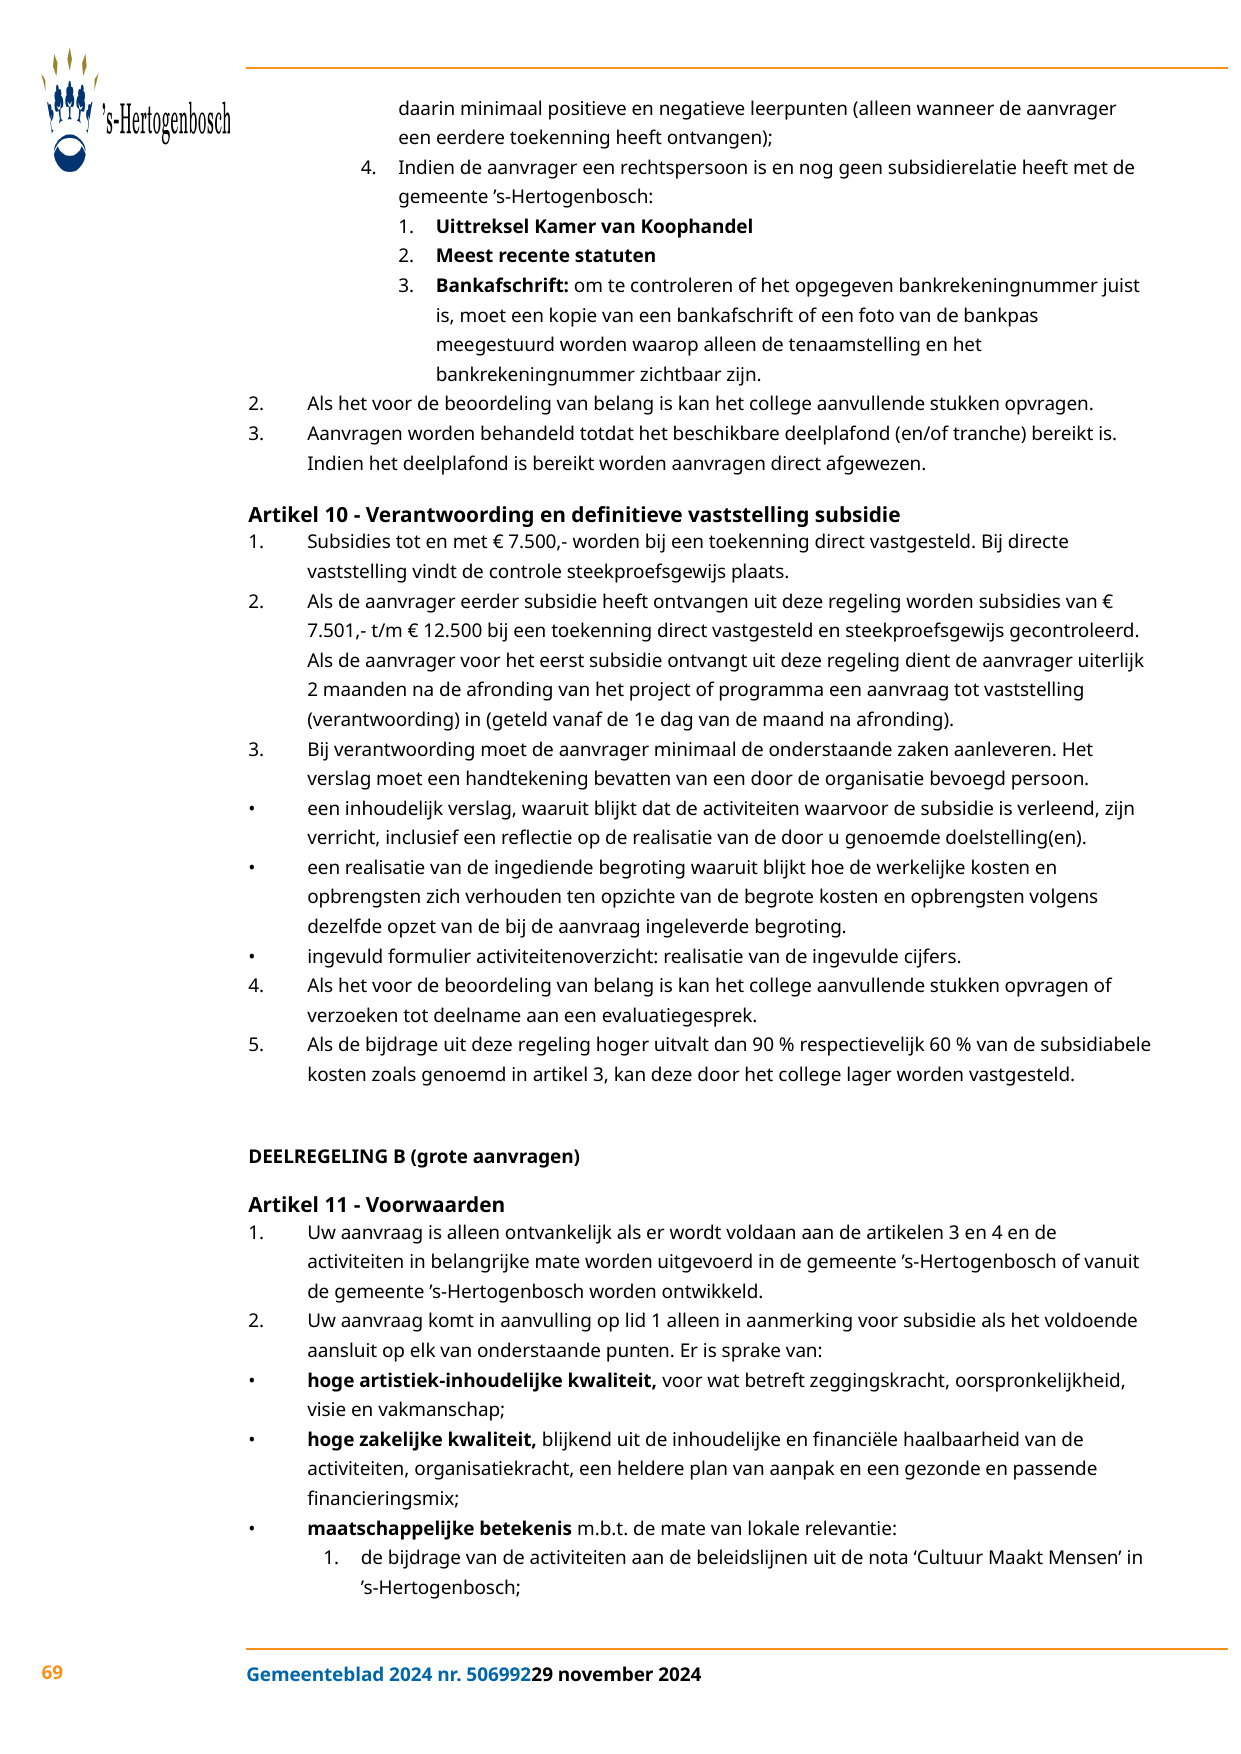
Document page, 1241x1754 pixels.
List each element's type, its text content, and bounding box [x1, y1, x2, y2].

list maatschappelijke betekenis m.b.t. de mate van lokale relevantie: [248, 1515, 1152, 1540]
list Uittreksel Kamer van Koophandel [398, 213, 1152, 239]
list Als het voor de beoordeling van belang is kan het college aanvullende stukken opvragen. [248, 391, 1152, 416]
list Uw aanvraag is alleen ontvankelijk als er wordt voldaan aan de artikelen 3 en 4 en de activiteiten in belangrijke mate worden uitgevoerd in de gemeente ’s-Hertogenbosch of vanuit de gemeente ’s-Hertogenbosch worden ontwikkeld. [248, 1219, 1152, 1304]
picture [41, 47, 231, 172]
list een inhoudelijk verslag, waaruit blijkt dat de activiteiten waarvoor de subsidie is verleend, zijn verricht, inclusief een reflectie op de realisatie van de door u genoemde doelstelling(en). [248, 795, 1152, 850]
list Indien de aanvrager een rechtspersoon is en nog geen subsidierelatie heeft met de gemeente ’s-Hertogenbosch: [361, 154, 1152, 209]
list Bankafschrift: om te controleren of het opgegeven bankrekeningnummer juist is, moet een kopie van een bankafschrift of een foto van de bankpas meegestuurd worden waarop alleen de tenaamstelling en het bankrekeningnummer zichtbaar zijn. [398, 272, 1152, 387]
list Subsidies tot en met € 7.500,- worden bij een toekenning direct vastgesteld. Bij directe vaststelling vindt de controle steekproefsgewijs plaats. [248, 529, 1152, 584]
list Meest recente statuten [398, 243, 1152, 268]
list Als de aanvrager eerder subsidie heeft ontvangen uit deze regeling worden subsidies van € 7.501,- t/m € 12.500 bij een toekenning direct vastgesteld en steekproefsgewijs gecontroleerd. Als de aanvrager voor het eerst subsidie ontvangt uit deze regeling dient de aanvrager uiterlijk 2 maanden na de afronding van het project of programma een aanvraag tot vaststelling (verantwoording) in (geteld vanaf de 1e dag van de maand na afronding). [248, 588, 1152, 732]
list Aanvragen worden behandeld totdat het beschikbare deelplafond (en/of tranche) bereikt is. Indien het deelplafond is bereikt worden aanvragen direct afgewezen. [248, 420, 1152, 476]
list hoge artistiek-inhoudelijke kwaliteit, voor wat betreft zeggingskracht, oorspronkelijkheid, visie en vakmanschap; [248, 1367, 1152, 1422]
list een realisatie van de ingediende begroting waaruit blijkt hoe de werkelijke kosten en opbrengsten zich verhouden ten opzichte van de begrote kosten en opbrengsten volgens dezelfde opzet van de bij de aanvraag ingeleverde begroting. [248, 854, 1152, 939]
list Bij verantwoording moet de aanvrager minimaal de onderstaande zaken aanleveren. Het verslag moet een handtekening bevatten van een door de organisatie bevoegd persoon. [248, 736, 1152, 791]
list Als de bijdrage uit deze regeling hoger uitvalt dan 90 % respectievelijk 60 % van de subsidiabele kosten zoals genoemd in artikel 3, kan deze door het college lager worden vastgesteld. [248, 1032, 1152, 1087]
list Als het voor de beoordeling van belang is kan het college aanvullende stukken opvragen of verzoeken tot deelname aan een evaluatiegesprek. [248, 972, 1152, 1028]
list de bijdrage van de activiteiten aan de beleidslijnen uit de nota ‘Cultuur Maakt Mensen’ in ’s-Hertogenbosch; [323, 1544, 1152, 1599]
list hoge zakelijke kwaliteit, blijkend uit de inhoudelijke en financiële haalbaarheid van de activiteiten, organisatiekracht, een heldere plan van aanpak en een gezonde en passende financieringsmix; [248, 1426, 1152, 1511]
text DEELREGELING B (grote aanvragen) [248, 1141, 1152, 1169]
list ingevuld formulier activiteitenoverzicht: realisatie van de ingevulde cijfers. [248, 943, 1152, 968]
list Uw aanvraag komt in aanvulling op lid 1 alleen in aanmerking voor subsidie als het voldoende aansluit op elk van onderstaande punten. Er is sprake van: [248, 1308, 1152, 1363]
text Artikel 10 - Verantwoording en definitieve vaststelling subsidie [248, 500, 1152, 529]
list daarin minimaal positieve en negatieve leerpunten (alleen wanneer de aanvrager een eerdere toekenning heeft ontvangen); [361, 95, 1152, 150]
text Artikel 11 - Voorwaarden [248, 1190, 1152, 1219]
